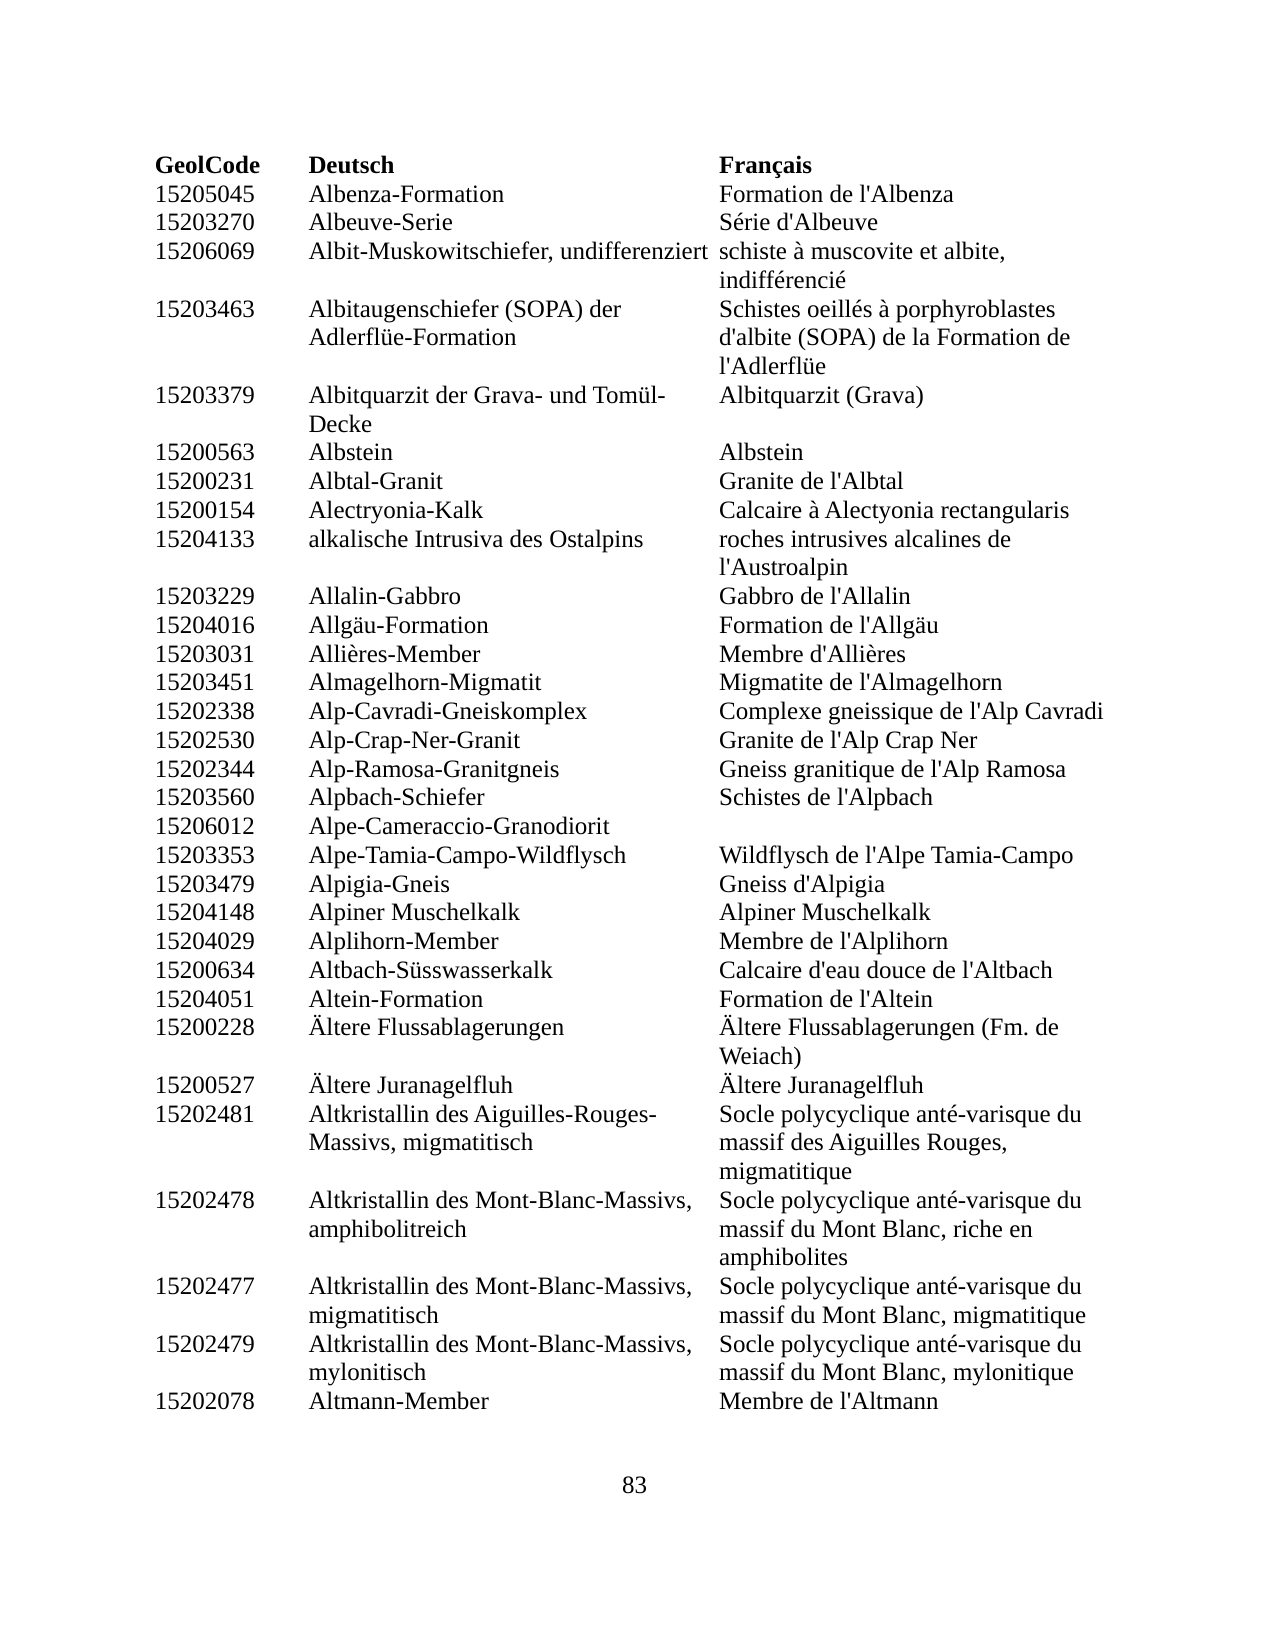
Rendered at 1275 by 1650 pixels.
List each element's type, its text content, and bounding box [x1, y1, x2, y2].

table_header GeolCode [150, 150, 304, 179]
table_cell Alp-Crap-Ner-Granit [304, 725, 714, 754]
table_header Français [714, 150, 1125, 179]
table_cell Gabbro de l'Allalin [714, 581, 1125, 610]
table_cell 15205045 [150, 179, 304, 207]
table_cell 15204148 [150, 898, 304, 926]
table_cell Alpiner Muschelkalk [304, 898, 714, 926]
table_cell Albstein [714, 438, 1125, 466]
table_header Deutsch [304, 150, 714, 179]
table_cell 15203031 [150, 639, 304, 667]
table_cell Schistes oeillés à porphyroblastes d'albite (SOPA) de la Formation de l'Adlerflüe [714, 294, 1125, 380]
table_cell Calcaire à Alectyonia rectangularis [714, 495, 1125, 524]
table_cell Alpigia-Gneis [304, 869, 714, 897]
table_cell 15200527 [150, 1070, 304, 1099]
table_cell 15202344 [150, 754, 304, 782]
table_cell Wildflysch de l'Alpe Tamia-Campo [714, 840, 1125, 869]
table_cell Altkristallin des Mont-Blanc-Massivs, mylonitisch [304, 1329, 714, 1386]
table_cell [714, 811, 1125, 840]
table_cell 15200228 [150, 1013, 304, 1070]
table_cell 15204029 [150, 926, 304, 955]
table_cell 15204016 [150, 610, 304, 639]
table_cell Granite de l'Alp Crap Ner [714, 725, 1125, 754]
table_cell 15203270 [150, 208, 304, 236]
table_cell Alpiner Muschelkalk [714, 898, 1125, 926]
table_cell 15204051 [150, 984, 304, 1012]
table_cell Altmann-Member [304, 1386, 714, 1415]
table_cell 15202530 [150, 725, 304, 754]
table_cell 15206012 [150, 811, 304, 840]
table_cell Allières-Member [304, 639, 714, 667]
table_cell Albstein [304, 438, 714, 466]
table_cell Schistes de l'Alpbach [714, 783, 1125, 811]
table_cell Socle polycyclique anté-varisque du massif du Mont Blanc, migmatitique [714, 1271, 1125, 1329]
table_cell Complexe gneissique de l'Alp Cavradi [714, 696, 1125, 725]
table_cell 15203379 [150, 380, 304, 437]
table_cell 15202478 [150, 1185, 304, 1271]
table_cell 15200154 [150, 495, 304, 524]
table_cell Ältere Juranagelfluh [304, 1070, 714, 1099]
table_cell Altbach-Süsswasserkalk [304, 955, 714, 984]
table_cell Socle polycyclique anté-varisque du massif du Mont Blanc, mylonitique [714, 1329, 1125, 1386]
table_cell 15202338 [150, 696, 304, 725]
table_cell Altkristallin des Aiguilles-Rouges-Massivs, migmatitisch [304, 1099, 714, 1185]
table_cell Alectryonia-Kalk [304, 495, 714, 524]
table_cell Membre d'Allières [714, 639, 1125, 667]
table_cell 15203229 [150, 581, 304, 610]
table_cell Allalin-Gabbro [304, 581, 714, 610]
table_cell 15200634 [150, 955, 304, 984]
table_cell Albitquarzit (Grava) [714, 380, 1125, 437]
table_cell 15203451 [150, 668, 304, 696]
table_cell Formation de l'Albenza [714, 179, 1125, 207]
table_cell Alplihorn-Member [304, 926, 714, 955]
table_cell Alpe-Cameraccio-Granodiorit [304, 811, 714, 840]
table_cell Gneiss d'Alpigia [714, 869, 1125, 897]
table_cell Alp-Cavradi-Gneiskomplex [304, 696, 714, 725]
table_cell Altein-Formation [304, 984, 714, 1012]
table_cell 15202479 [150, 1329, 304, 1386]
table_cell Albitquarzit der Grava- und Tomül-Decke [304, 380, 714, 437]
table_cell 15200231 [150, 466, 304, 495]
table_cell Ältere Flussablagerungen (Fm. de Weiach) [714, 1013, 1125, 1070]
table_cell Formation de l'Altein [714, 984, 1125, 1012]
table_cell Ältere Flussablagerungen [304, 1013, 714, 1070]
table_cell Alpe-Tamia-Campo-Wildflysch [304, 840, 714, 869]
table_cell Membre de l'Alplihorn [714, 926, 1125, 955]
table_cell Albenza-Formation [304, 179, 714, 207]
table_cell alkalische Intrusiva des Ostalpins [304, 524, 714, 581]
table_cell 15202481 [150, 1099, 304, 1185]
table_cell Série d'Albeuve [714, 208, 1125, 236]
table_cell Albeuve-Serie [304, 208, 714, 236]
table_cell Alpbach-Schiefer [304, 783, 714, 811]
table_cell Socle polycyclique anté-varisque du massif du Mont Blanc, riche en amphibolites [714, 1185, 1125, 1271]
table_cell Calcaire d'eau douce de l'Altbach [714, 955, 1125, 984]
table_cell Gneiss granitique de l'Alp Ramosa [714, 754, 1125, 782]
table_cell 15203479 [150, 869, 304, 897]
table_cell Altkristallin des Mont-Blanc-Massivs, amphibolitreich [304, 1185, 714, 1271]
table_cell Migmatite de l'Almagelhorn [714, 668, 1125, 696]
table_cell 15202078 [150, 1386, 304, 1415]
table_cell 15203463 [150, 294, 304, 380]
table_cell Albit-Muskowitschiefer, undifferenziert [304, 236, 714, 294]
table_cell Allgäu-Formation [304, 610, 714, 639]
table_cell schiste à muscovite et albite, indifférencié [714, 236, 1125, 294]
table_cell 15204133 [150, 524, 304, 581]
table_cell 15200563 [150, 438, 304, 466]
table_cell Ältere Juranagelfluh [714, 1070, 1125, 1099]
table_cell Albtal-Granit [304, 466, 714, 495]
table_cell Altkristallin des Mont-Blanc-Massivs, migmatitisch [304, 1271, 714, 1329]
table_cell roches intrusives alcalines de l'Austroalpin [714, 524, 1125, 581]
table_cell 15203560 [150, 783, 304, 811]
table_cell 15202477 [150, 1271, 304, 1329]
table_cell Albitaugenschiefer (SOPA) der Adlerflüe-Formation [304, 294, 714, 380]
table_cell 15206069 [150, 236, 304, 294]
table_cell 15203353 [150, 840, 304, 869]
table_cell Formation de l'Allgäu [714, 610, 1125, 639]
table_cell Almagelhorn-Migmatit [304, 668, 714, 696]
table_cell Membre de l'Altmann [714, 1386, 1125, 1415]
table_cell Granite de l'Albtal [714, 466, 1125, 495]
table_cell Socle polycyclique anté-varisque du massif des Aiguilles Rouges, migmatitique [714, 1099, 1125, 1185]
table_cell Alp-Ramosa-Granitgneis [304, 754, 714, 782]
